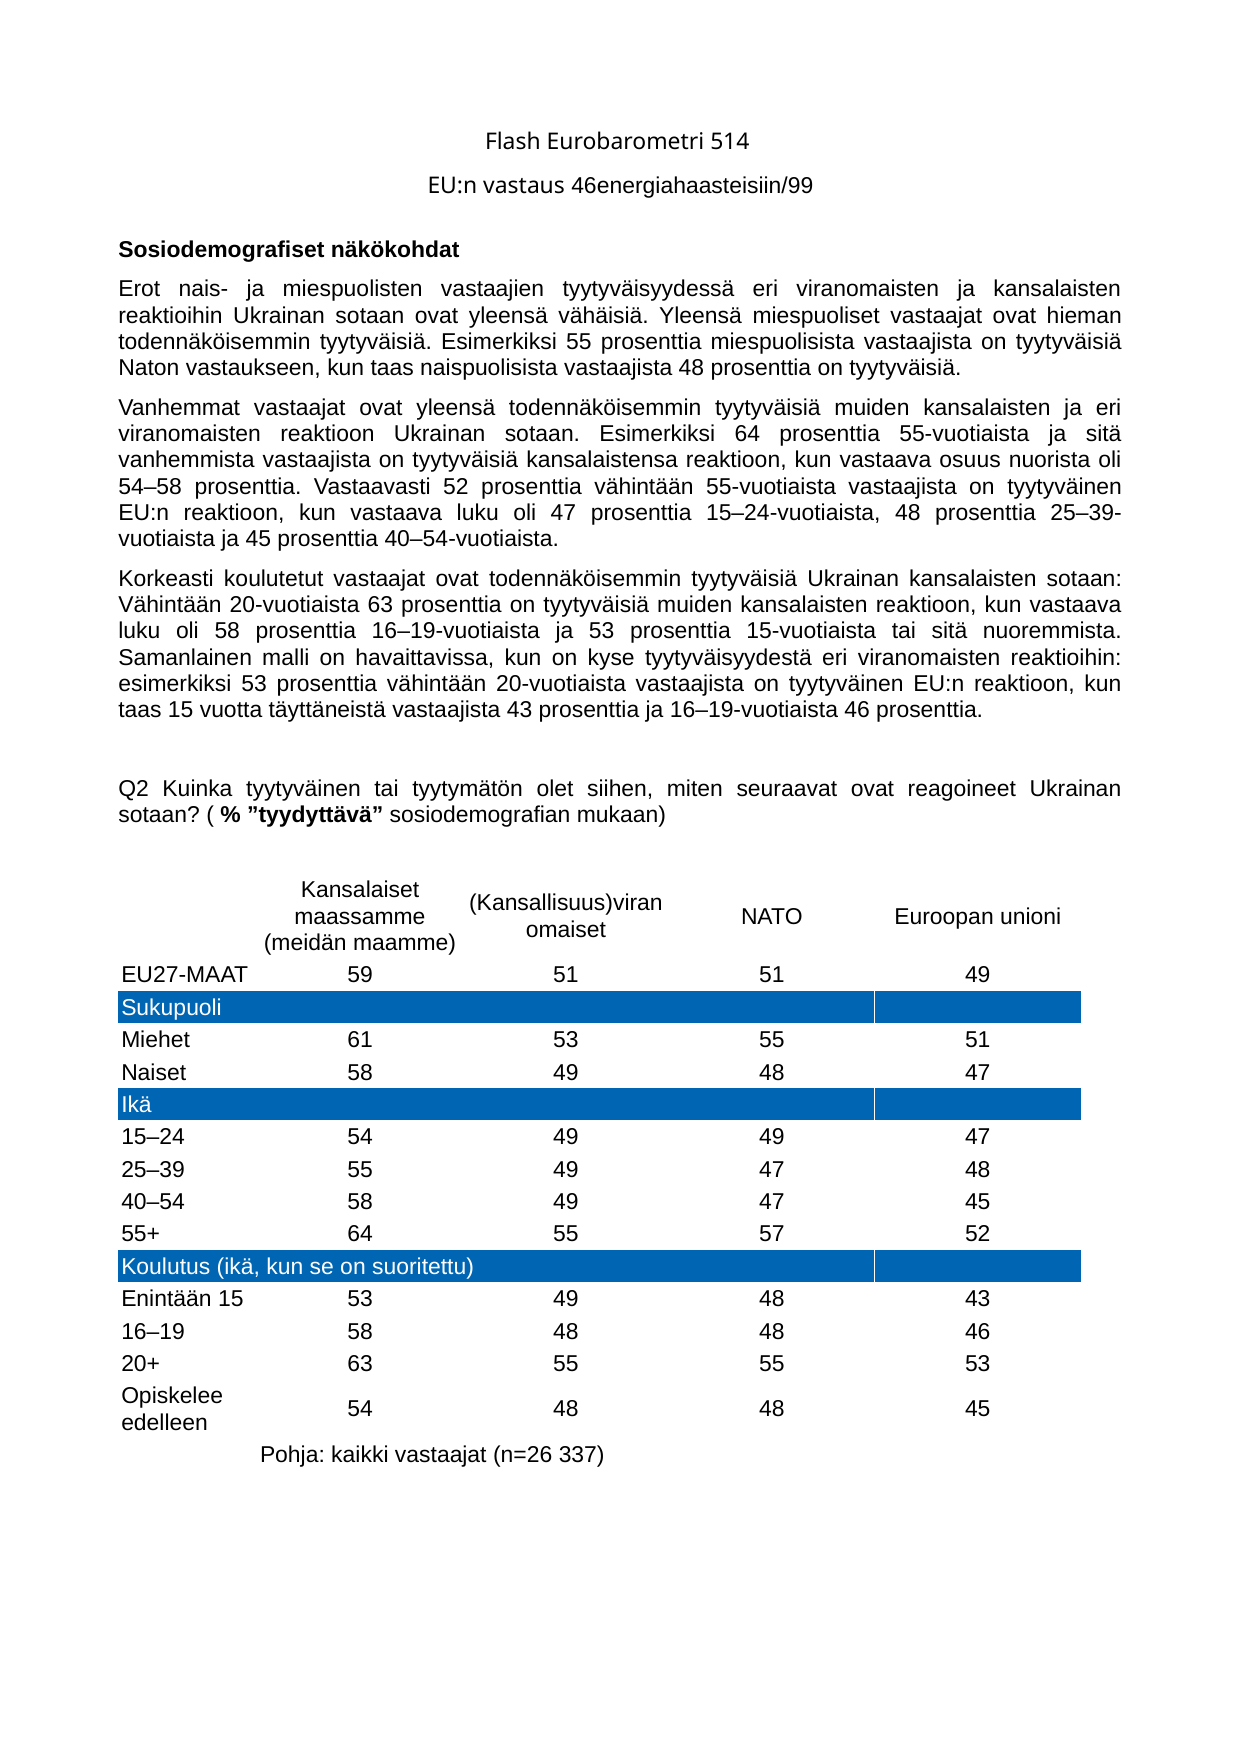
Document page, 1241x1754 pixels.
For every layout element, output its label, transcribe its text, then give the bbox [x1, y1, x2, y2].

table_cell 45 [875, 1185, 1081, 1217]
table_cell 63 [257, 1347, 463, 1379]
table_cell 58 [257, 1055, 463, 1088]
table_cell 49 [875, 958, 1081, 991]
table_cell 20+ [118, 1347, 257, 1379]
table_cell 49 [463, 1153, 669, 1185]
table_cell [257, 991, 463, 1023]
table_cell [463, 1088, 669, 1120]
table_cell Sukupuoli [118, 991, 257, 1023]
table_cell [875, 1250, 1081, 1282]
table_cell 55 [669, 1347, 874, 1379]
table_cell 46 [875, 1315, 1081, 1347]
table_cell 48 [669, 1055, 874, 1088]
table_header (Kansallisuus)viranomaiset [463, 873, 669, 958]
table_cell [875, 1088, 1081, 1120]
table_cell [875, 991, 1081, 1023]
table_cell 58 [257, 1185, 463, 1217]
table_cell 48 [669, 1379, 874, 1438]
table_header [118, 873, 257, 958]
table_cell 47 [875, 1055, 1081, 1088]
table_cell 57 [669, 1218, 874, 1250]
table_cell [669, 991, 874, 1023]
table_cell 48 [463, 1379, 669, 1438]
table_cell Pohja: kaikki vastaajat (n=26 337) [257, 1438, 874, 1470]
table_cell 54 [257, 1379, 463, 1438]
table_cell 55 [669, 1023, 874, 1055]
text Sosiodemografiset näkökohdat [118, 236, 1122, 262]
table_cell Naiset [118, 1055, 257, 1088]
table_cell 48 [669, 1315, 874, 1347]
table_cell 55 [463, 1218, 669, 1250]
table_cell 64 [257, 1218, 463, 1250]
table_cell [463, 991, 669, 1023]
table_cell 49 [463, 1282, 669, 1314]
table_cell [118, 1438, 257, 1470]
table_cell 15–24 [118, 1120, 257, 1153]
table_cell [875, 1438, 1081, 1470]
table_cell 48 [875, 1153, 1081, 1185]
table_cell 51 [669, 958, 874, 991]
table_cell EU27-MAAT [118, 958, 257, 991]
table_cell 55+ [118, 1218, 257, 1250]
table_cell Koulutus (ikä, kun se on suoritettu) [118, 1250, 669, 1282]
table_cell 51 [875, 1023, 1081, 1055]
table_cell 51 [463, 958, 669, 991]
table_cell 45 [875, 1379, 1081, 1438]
table_cell 53 [463, 1023, 669, 1055]
text Erot nais- ja miespuolisten vastaajien tyytyväisyydessä eri viranomaisten ja kansalaisten reaktioihin Ukrainan sotaan ovat yleensä vähäisiä. Yleensä miespuoliset vastaajat ovat hieman todennäköisemmin tyytyväisiä. Esimerkiksi 55 prosenttia miespuolisista vastaajista on tyytyväisiä Naton vastaukseen, kun taas naispuolisista vastaajista 48 prosenttia on tyytyväisiä. [118, 275, 1122, 381]
table_cell 55 [257, 1153, 463, 1185]
table_cell 59 [257, 958, 463, 991]
table_cell 52 [875, 1218, 1081, 1250]
table_cell 54 [257, 1120, 463, 1153]
table_cell 53 [875, 1347, 1081, 1379]
table_cell 25–39 [118, 1153, 257, 1185]
table_cell Miehet [118, 1023, 257, 1055]
table_cell 61 [257, 1023, 463, 1055]
text Vanhemmat vastaajat ovat yleensä todennäköisemmin tyytyväisiä muiden kansalaisten ja eri viranomaisten reaktioon Ukrainan sotaan. Esimerkiksi 64 prosenttia 55-vuotiaista ja sitä vanhemmista vastaajista on tyytyväisiä kansalaistensa reaktioon, kun vastaava osuus nuorista oli 54–58 prosenttia. Vastaavasti 52 prosenttia vähintään 55-vuotiaista vastaajista on tyytyväinen EU:n reaktioon, kun vastaava luku oli 47 prosenttia 15–24-vuotiaista, 48 prosenttia 25–39-vuotiaista ja 45 prosenttia 40–54-vuotiaista. [118, 393, 1122, 552]
table_cell Opiskelee edelleen [118, 1379, 257, 1438]
table_header NATO [669, 873, 874, 958]
table_cell 58 [257, 1315, 463, 1347]
table_cell 16–19 [118, 1315, 257, 1347]
table_cell Enintään 15 [118, 1282, 257, 1314]
table_cell 47 [669, 1185, 874, 1217]
table_cell 48 [669, 1282, 874, 1314]
table_cell [257, 1088, 463, 1120]
text Korkeasti koulutetut vastaajat ovat todennäköisemmin tyytyväisiä Ukrainan kansalaisten sotaan: Vähintään 20-vuotiaista 63 prosenttia on tyytyväisiä muiden kansalaisten reaktioon, kun vastaava luku oli 58 prosenttia 16–19-vuotiaista ja 53 prosenttia 15-vuotiaista tai sitä nuoremmista. Samanlainen malli on havaittavissa, kun on kyse tyytyväisyydestä eri viranomaisten reaktioihin: esimerkiksi 53 prosenttia vähintään 20-vuotiaista vastaajista on tyytyväinen EU:n reaktioon, kun taas 15 vuotta täyttäneistä vastaajista 43 prosenttia ja 16–19-vuotiaista 46 prosenttia. [118, 564, 1122, 723]
table_cell [669, 1088, 874, 1120]
table_cell 47 [669, 1153, 874, 1185]
table_cell 49 [463, 1055, 669, 1088]
table_cell Ikä [118, 1088, 257, 1120]
table_header Euroopan unioni [875, 873, 1081, 958]
table_cell [669, 1250, 874, 1282]
text Q2 Kuinka tyytyväinen tai tyytymätön olet siihen, miten seuraavat ovat reagoineet Ukrainan sotaan? ( % ”tyydyttävä” sosiodemografian mukaan) [118, 775, 1122, 828]
table_cell 49 [463, 1120, 669, 1153]
table_cell 49 [669, 1120, 874, 1153]
table_cell 47 [875, 1120, 1081, 1153]
table_cell 49 [463, 1185, 669, 1217]
table_cell 43 [875, 1282, 1081, 1314]
table_cell 55 [463, 1347, 669, 1379]
table_cell 53 [257, 1282, 463, 1314]
table_cell 40–54 [118, 1185, 257, 1217]
table_cell 48 [463, 1315, 669, 1347]
table_header Kansalaiset maassamme (meidän maamme) [257, 873, 463, 958]
